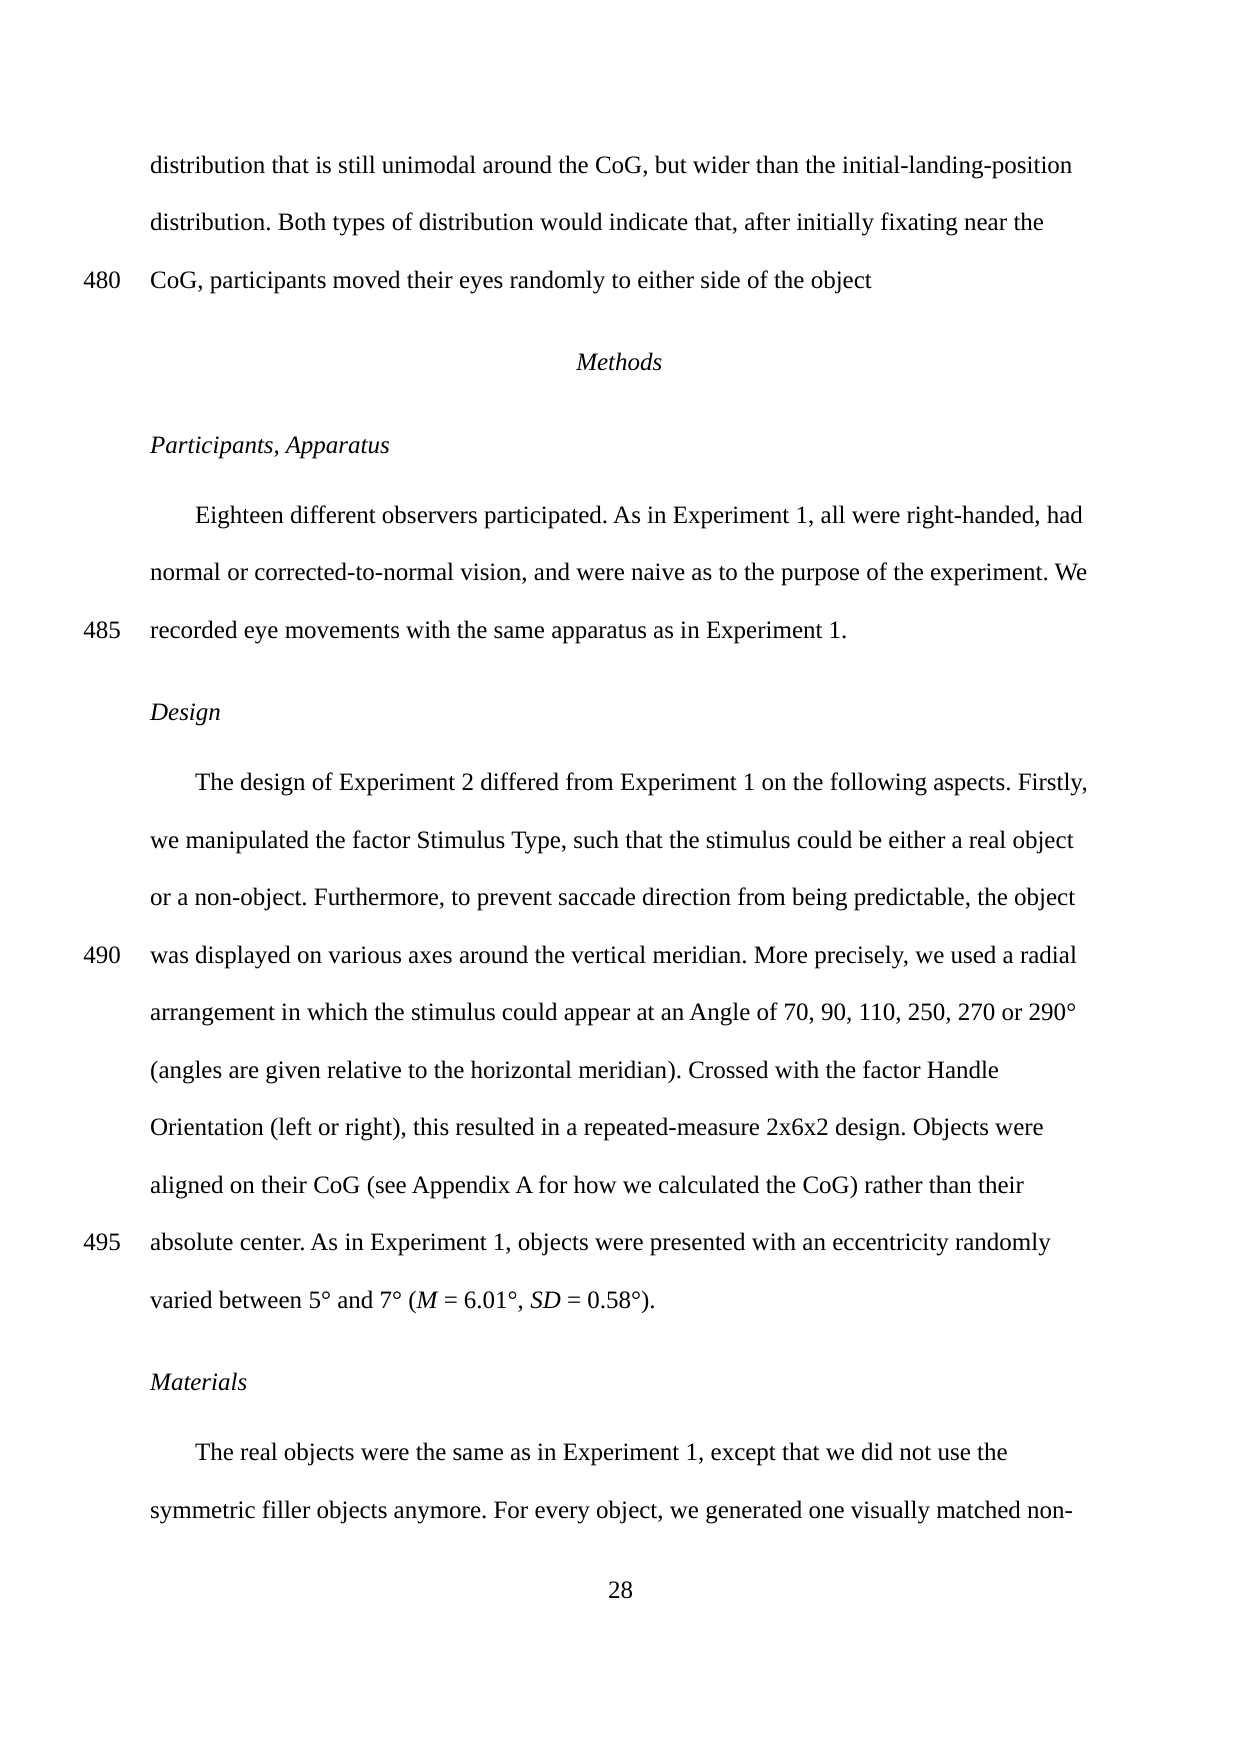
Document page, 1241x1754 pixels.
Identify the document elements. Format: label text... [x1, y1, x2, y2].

text The real objects were the same as in Experiment 1, except that we did not use the symmetric filler objects anymore. For every object, we generated one visually matched non- [150, 1437, 1091, 1524]
text Eighteen different observers participated. As in Experiment 1, all were right-handed, had normal or corrected-to-normal vision, and were naive as to the purpose of the experiment. We recorded eye movements with the same apparatus as in Experiment 1. [150, 500, 1091, 644]
subtitle Participants, Apparatus [150, 430, 1091, 459]
subtitle Methods [150, 347, 1091, 376]
subtitle Design [150, 697, 1091, 726]
text The design of Experiment 2 differed from Experiment 1 on the following aspects. Firstly, we manipulated the factor Stimulus Type, such that the stimulus could be either a real object or a non-object. Furthermore, to prevent saccade direction from being predictable, the object was displayed on various axes around the vertical meridian. More precisely, we used a radial arrangement in which the stimulus could appear at an Angle of 70, 90, 110, 250, 270 or 290° (angles are given relative to the horizontal meridian). Crossed with the factor Handle Orientation (left or right), this resulted in a repeated-measure 2x6x2 design. Objects were aligned on their CoG (see Appendix A for how we calculated the CoG) rather than their absolute center. As in Experiment 1, objects were presented with an eccentricity randomly varied between 5° and 7° (M = 6.01°, SD = 0.58°). [150, 767, 1091, 1314]
subtitle Materials [150, 1367, 1091, 1396]
text distribution that is still unimodal around the CoG, but wider than the initial-landing-position distribution. Both types of distribution would indicate that, after initially fixating near the CoG, participants moved their eyes randomly to either side of the object [150, 150, 1091, 294]
